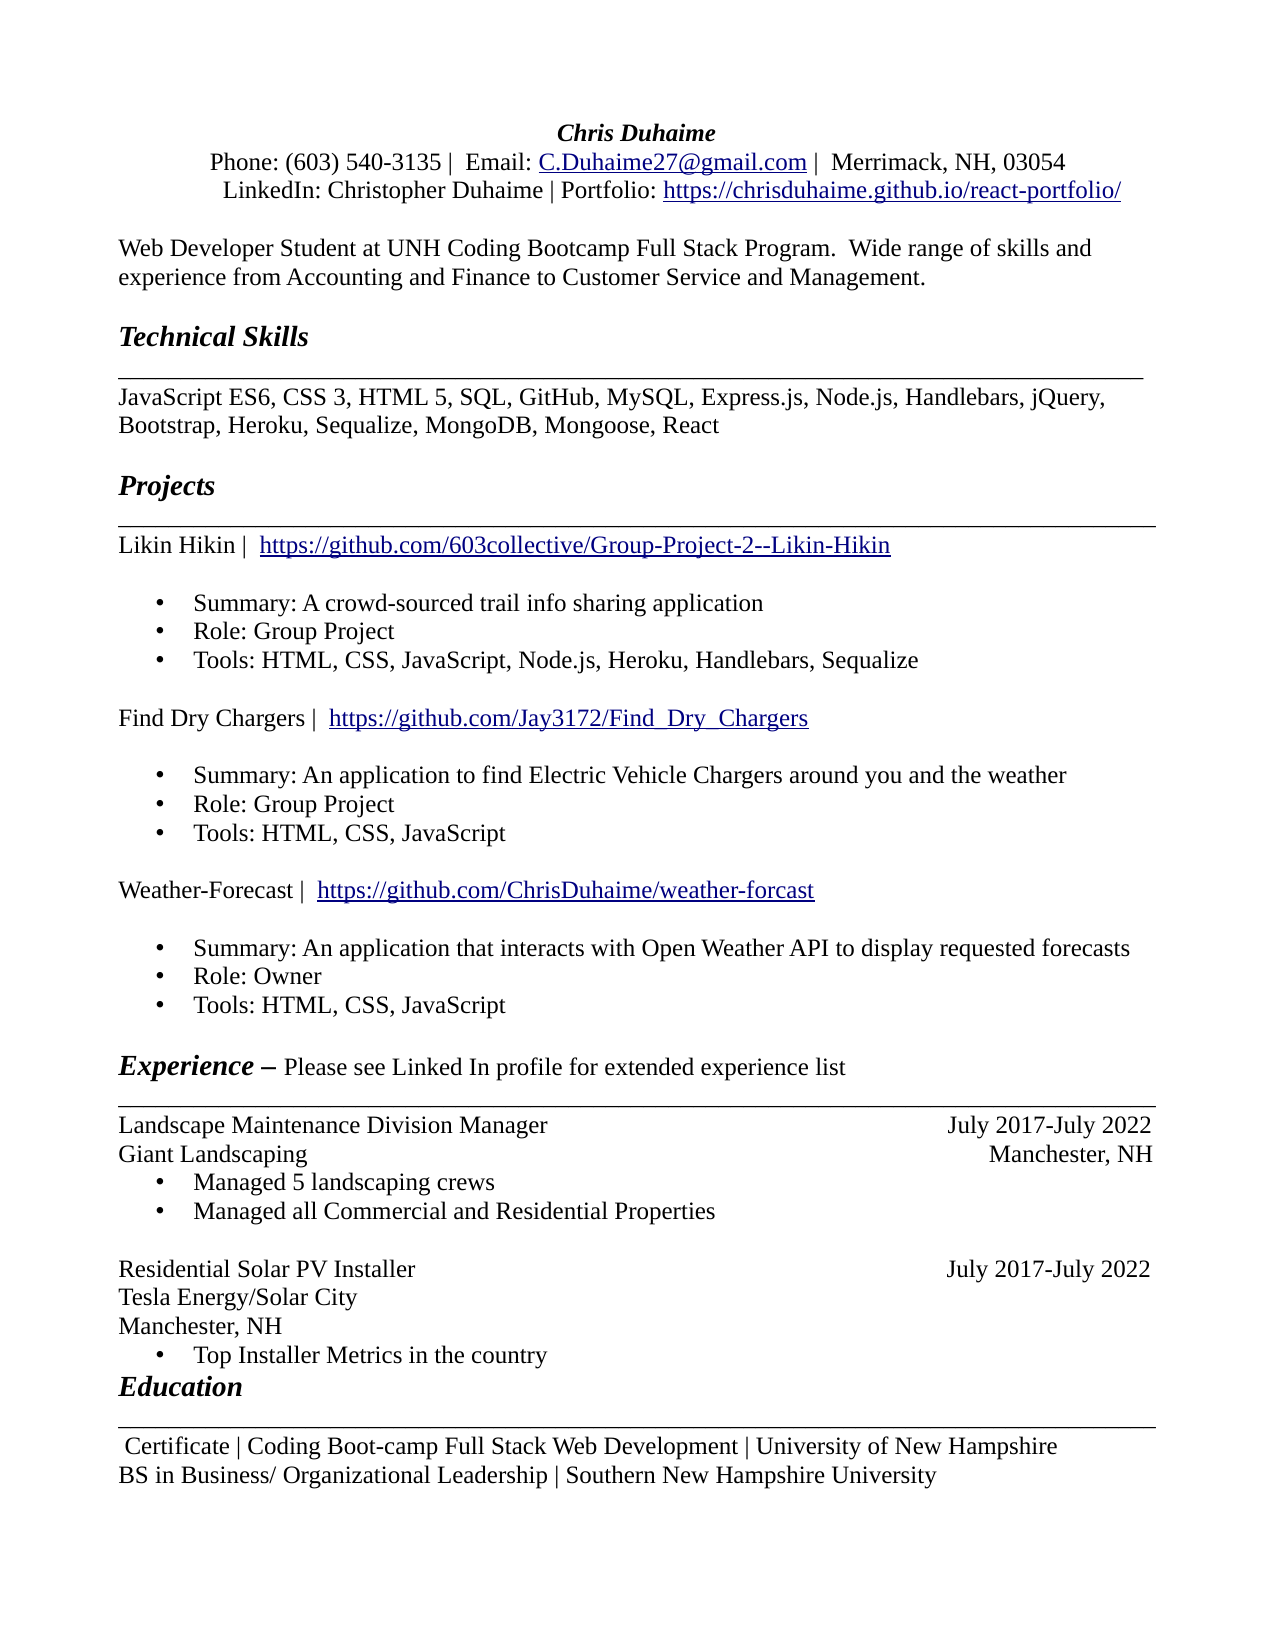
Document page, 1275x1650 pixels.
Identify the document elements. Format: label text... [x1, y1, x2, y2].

list Summary: An application to find Electric Vehicle Chargers around you and the weather [156, 760, 1157, 789]
text BS in Business/ Organizational Leadership | Southern New Hampshire University [118, 1460, 1157, 1488]
list Tools: HTML, CSS, JavaScript, Node.js, Heroku, Handlebars, Sequalize [156, 645, 1157, 674]
text Tesla Energy/Solar City Manchester, NH [118, 1282, 1157, 1340]
list Tools: HTML, CSS, JavaScript [156, 818, 1157, 846]
text ___________________________________________________________________________________ [118, 1081, 1157, 1110]
list Summary: An application that interacts with Open Weather API to display requested forecasts [156, 933, 1157, 961]
text ___________________________________________________________________________________ [118, 1402, 1157, 1431]
list Role: Group Project [156, 789, 1157, 818]
text Web Developer Student at UNH Coding Bootcamp Full Stack Program. Wide range of skills and experience from Accounting and Finance to Customer Service and Management. [118, 233, 1157, 291]
list Role: Owner [156, 961, 1157, 990]
text Certificate | Coding Boot-camp Full Stack Web Development | University of New Hampshire [118, 1431, 1157, 1460]
text Giant Landscaping Manchester, NH [118, 1139, 1157, 1167]
text Experience – Please see Linked In profile for extended experience list [118, 1048, 1157, 1081]
text LinkedIn: Christopher Duhaime | Portfolio: https://chrisduhaime.github.io/react-portfolio/ [118, 176, 1157, 204]
text Technical Skills [118, 319, 1157, 353]
list Tools: HTML, CSS, JavaScript [156, 990, 1157, 1019]
text Education [118, 1369, 1157, 1402]
list Top Installer Metrics in the country [156, 1340, 1157, 1369]
list Managed 5 landscaping crews [156, 1167, 1157, 1196]
text __________________________________________________________________________________ [118, 353, 1157, 382]
text Projects [118, 468, 1157, 501]
text Weather-Forecast | https://github.com/ChrisDuhaime/weather-forcast [118, 875, 1157, 904]
text Find Dry Chargers | https://github.com/Jay3172/Find_Dry_Chargers [118, 703, 1157, 731]
text Landscape Maintenance Division Manager July 2017-July 2022 [118, 1110, 1157, 1139]
list Summary: A crowd-sourced trail info sharing application [156, 588, 1157, 616]
list Managed all Commercial and Residential Properties [156, 1196, 1157, 1225]
text Residential Solar PV Installer July 2017-July 2022 [118, 1254, 1157, 1282]
text Phone: (603) 540-3135 | Email: C.Duhaime27@gmail.com | Merrimack, NH, 03054 [118, 147, 1157, 176]
list Role: Group Project [156, 616, 1157, 645]
text Chris Duhaime [118, 118, 1157, 147]
text ___________________________________________________________________________________ [118, 501, 1157, 530]
text JavaScript ES6, CSS 3, HTML 5, SQL, GitHub, MySQL, Express.js, Node.js, Handlebars, jQuery, Bootstrap, Heroku, Sequalize, MongoDB, Mongoose, React [118, 382, 1157, 439]
text Likin Hikin | https://github.com/603collective/Group-Project-2--Likin-Hikin [118, 530, 1157, 559]
